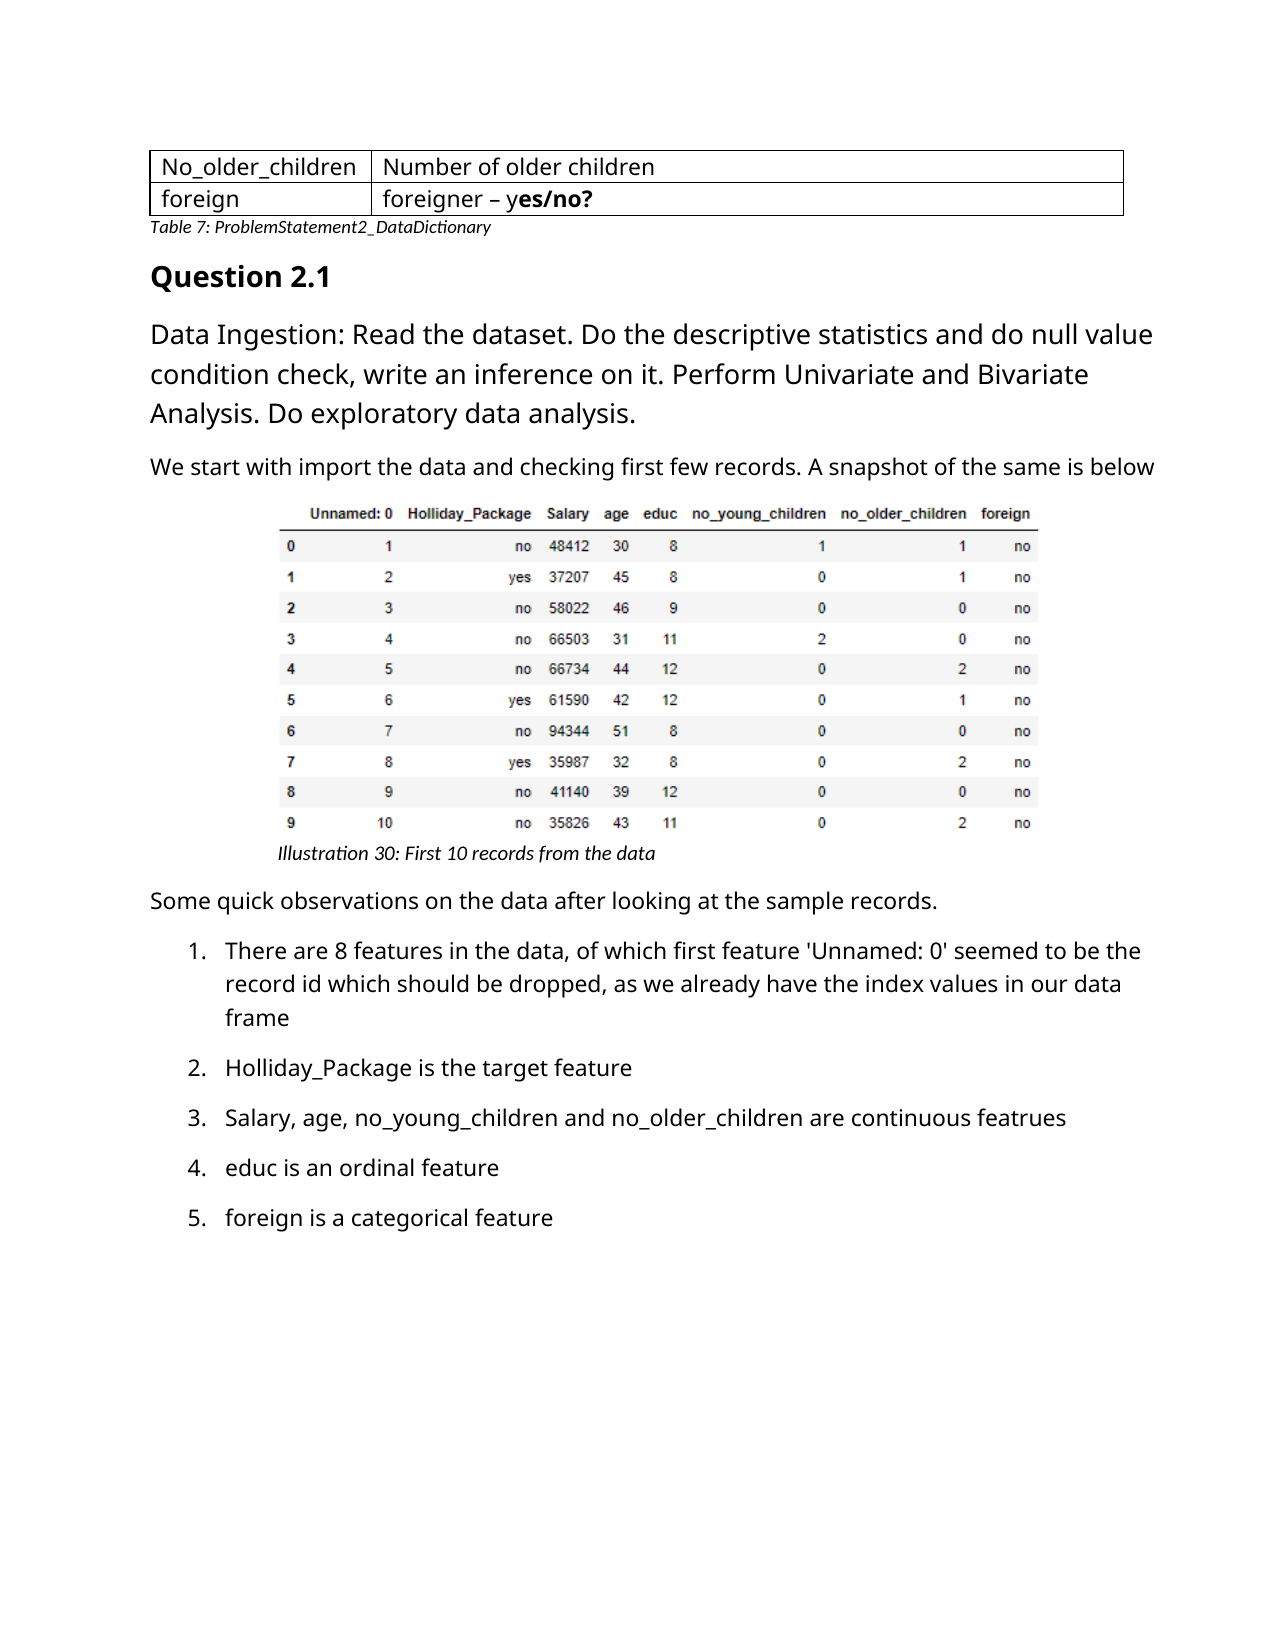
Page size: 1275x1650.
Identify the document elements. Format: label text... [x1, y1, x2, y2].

text Data Ingestion: Read the dataset. Do the descriptive statistics and do null value condition check, write an inference on it. Perform Univariate and Bivariate Analysis. Do exploratory data analysis. [150, 316, 1172, 431]
text Illustration 30: First 10 records from the data [277, 839, 1044, 866]
list educ is an ordinal feature [187, 1152, 1172, 1183]
table_cell foreign [151, 183, 371, 214]
text Some quick observations on the data after looking at the sample records. [150, 839, 1172, 916]
text Question 2.1 [150, 257, 1172, 296]
picture [277, 500, 1045, 839]
list Salary, age, no_young_children and no_older_children are continuous featrues [187, 1102, 1172, 1133]
list Holliday_Package is the target feature [187, 1052, 1172, 1083]
list foreign is a categorical feature [187, 1202, 1172, 1233]
text We start with import the data and checking first few records. A snapshot of the same is below [150, 451, 1172, 482]
table_cell Number of older children [372, 151, 1123, 182]
table_cell No_older_children [151, 151, 371, 182]
table_cell foreigner – yes/no? [372, 183, 1123, 214]
text Table 7: ProblemStatement2_DataDictionary [150, 216, 1172, 238]
list There are 8 features in the data, of which first feature 'Unnamed: 0' seemed to be the record id which should be dropped, as we already have the index values in our data frame [187, 935, 1172, 1033]
